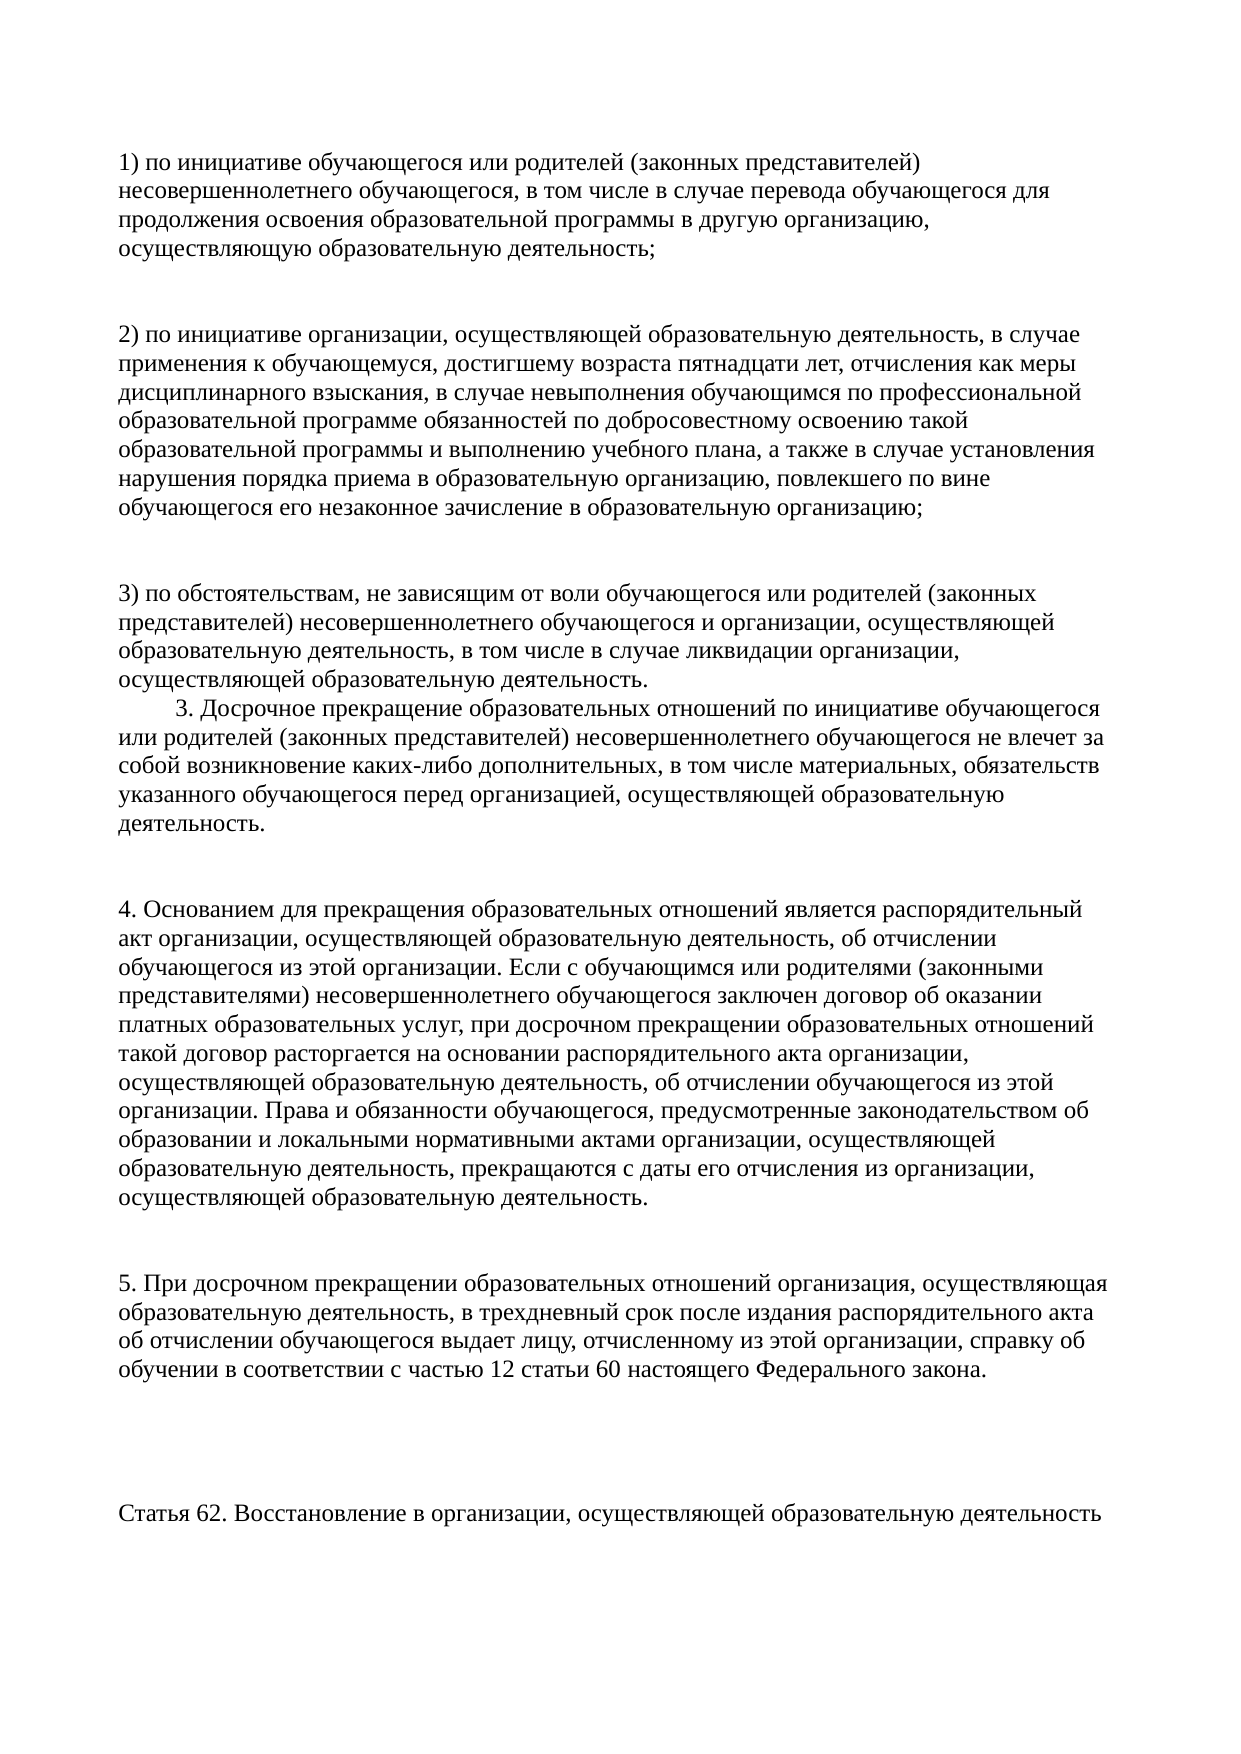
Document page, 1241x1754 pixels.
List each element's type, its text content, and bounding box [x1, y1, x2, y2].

text 3. Досрочное прекращение образовательных отношений по инициативе обучающегося или родителей (законных представителей) несовершеннолетнего обучающегося не влечет за собой возникновение каких-либо дополнительных, в том числе материальных, обязательств указанного обучающегося перед организацией, осуществляющей образовательную деятельность. [118, 693, 1122, 837]
text 1) по инициативе обучающегося или родителей (законных представителей) несовершеннолетнего обучающегося, в том числе в случае перевода обучающегося для продолжения освоения образовательной программы в другую организацию, осуществляющую образовательную деятельность; [118, 147, 1122, 262]
text 3) по обстоятельствам, не зависящим от воли обучающегося или родителей (законных представителей) несовершеннолетнего обучающегося и организации, осуществляющей образовательную деятельность, в том числе в случае ликвидации организации, осуществляющей образовательную деятельность. [118, 578, 1122, 693]
text 5. При досрочном прекращении образовательных отношений организация, осуществляющая образовательную деятельность, в трехдневный срок после издания распорядительного акта об отчислении обучающегося выдает лицу, отчисленному из этой организации, справку об обучении в соответствии с частью 12 статьи 60 настоящего Федерального закона. [118, 1268, 1122, 1383]
text 2) по инициативе организации, осуществляющей образовательную деятельность, в случае применения к обучающемуся, достигшему возраста пятнадцати лет, отчисления как меры дисциплинарного взыскания, в случае невыполнения обучающимся по профессиональной образовательной программе обязанностей по добросовестному освоению такой образовательной программы и выполнению учебного плана, а также в случае установления нарушения порядка приема в образовательную организацию, повлекшего по вине обучающегося его незаконное зачисление в образовательную организацию; [118, 319, 1122, 521]
text 4. Основанием для прекращения образовательных отношений является распорядительный акт организации, осуществляющей образовательную деятельность, об отчислении обучающегося из этой организации. Если с обучающимся или родителями (законными представителями) несовершеннолетнего обучающегося заключен договор об оказании платных образовательных услуг, при досрочном прекращении образовательных отношений такой договор расторгается на основании распорядительного акта организации, осуществляющей образовательную деятельность, об отчислении обучающегося из этой организации. Права и обязанности обучающегося, предусмотренные законодательством об образовании и локальными нормативными актами организации, осуществляющей образовательную деятельность, прекращаются с даты его отчисления из организации, осуществляющей образовательную деятельность. [118, 894, 1122, 1211]
text Статья 62. Восстановление в организации, осуществляющей образовательную деятельность [118, 1498, 1122, 1527]
